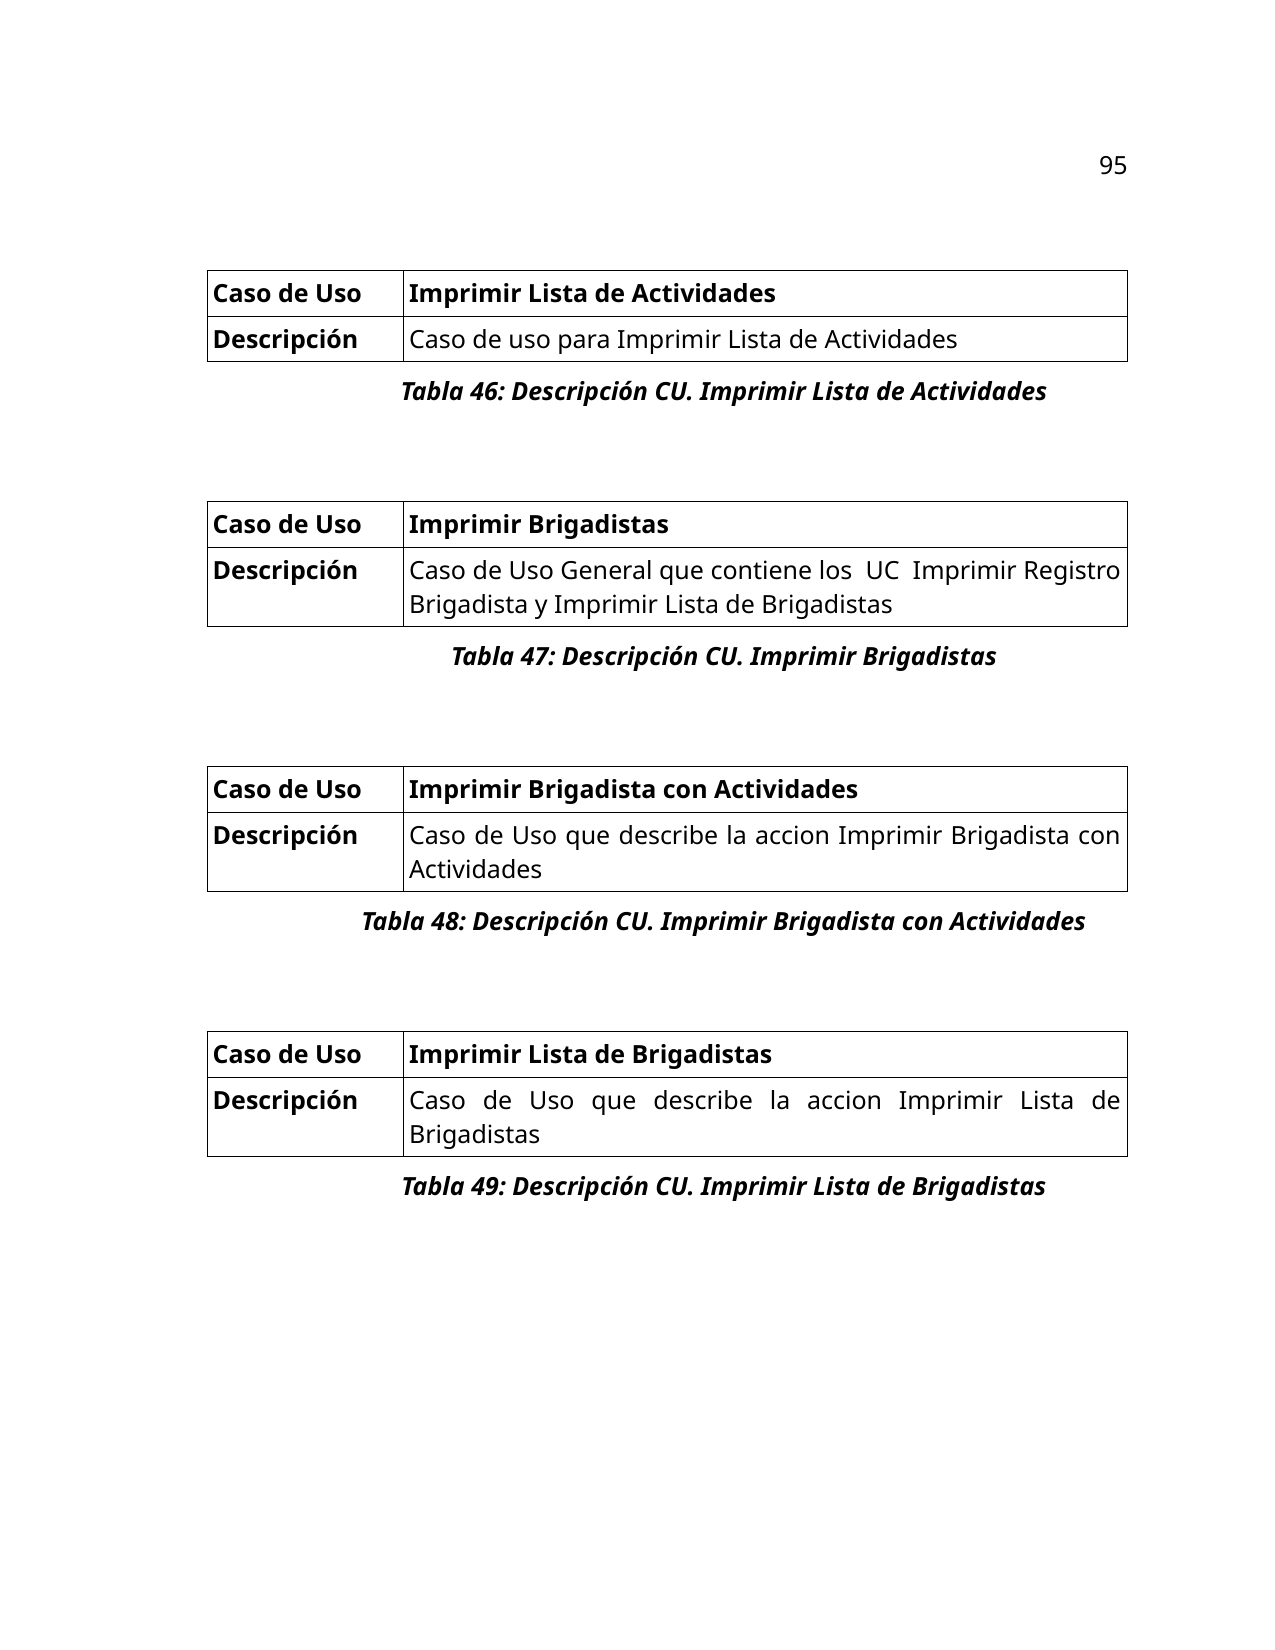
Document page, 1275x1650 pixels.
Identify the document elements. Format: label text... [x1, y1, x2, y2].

table_cell Caso de uso para Imprimir Lista de Actividades [404, 317, 1127, 361]
text Tabla 49: Descripción CU. Imprimir Lista de Brigadistas [248, 1169, 1127, 1203]
table_header Imprimir Brigadista con Actividades [404, 767, 1127, 812]
table_header Caso de Uso [208, 767, 403, 812]
table_header Imprimir Lista de Actividades [404, 271, 1127, 316]
table_cell Descripción [208, 548, 403, 626]
table_cell Descripción [208, 317, 403, 361]
table_header Imprimir Brigadistas [404, 502, 1127, 547]
table_header Imprimir Lista de Brigadistas [404, 1032, 1127, 1077]
table_cell Descripción [208, 1078, 403, 1156]
table_header Caso de Uso [208, 1032, 403, 1077]
text Tabla 48: Descripción CU. Imprimir Brigadista con Actividades [248, 904, 1127, 938]
text Tabla 47: Descripción CU. Imprimir Brigadistas [248, 639, 1127, 673]
table_cell Caso de Uso General que contiene los UC Imprimir Registro Brigadista y Imprimir Lista de Brigadistas [404, 548, 1127, 626]
table_cell Caso de Uso que describe la accion Imprimir Brigadista con Actividades [404, 813, 1127, 891]
table_header Caso de Uso [208, 271, 403, 316]
table_header Caso de Uso [208, 502, 403, 547]
text Tabla 46: Descripción CU. Imprimir Lista de Actividades [248, 374, 1127, 408]
table_cell Descripción [208, 813, 403, 891]
table_cell Caso de Uso que describe la accion Imprimir Lista de Brigadistas [404, 1078, 1127, 1156]
